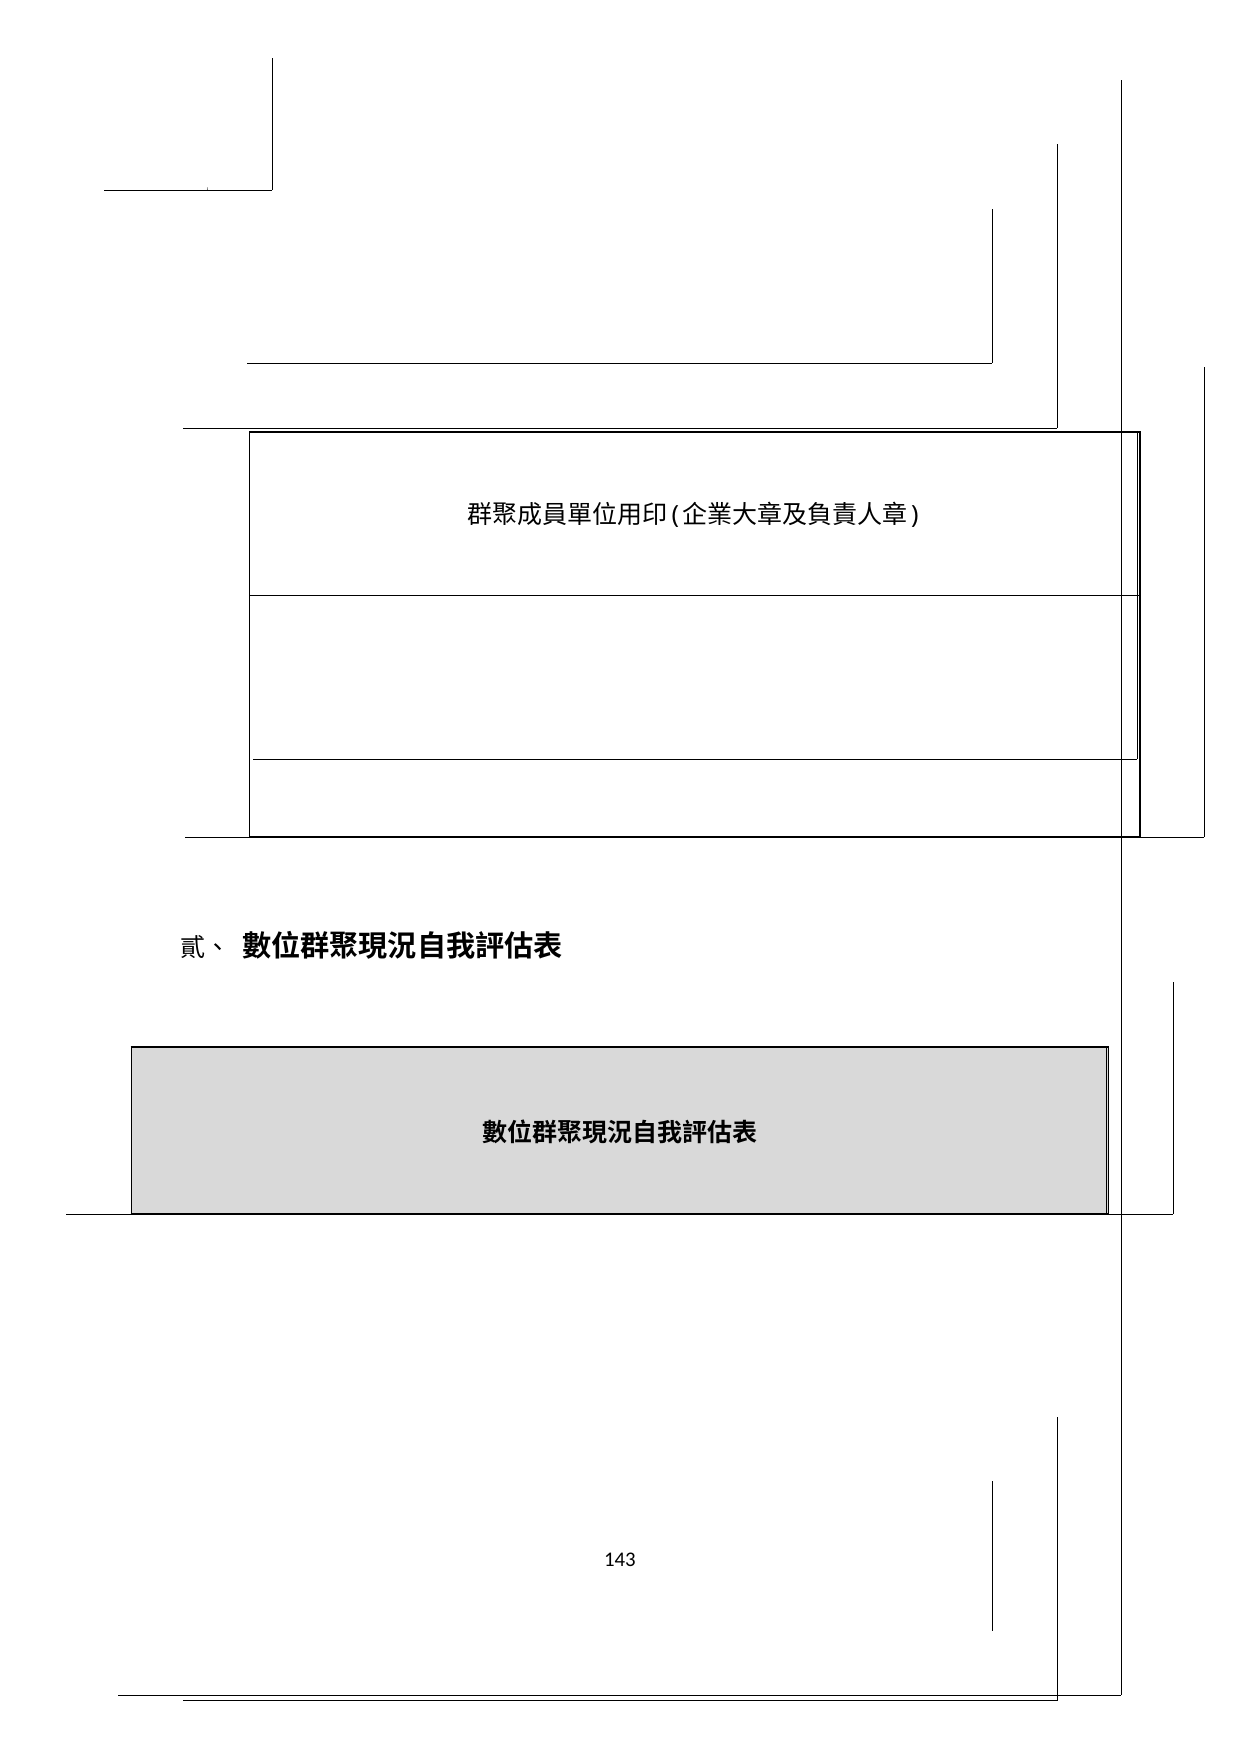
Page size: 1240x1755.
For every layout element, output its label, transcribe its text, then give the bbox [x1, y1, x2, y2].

table_cell [1122, 433, 1137, 595]
table_cell 群聚成員單位用印(企業大章及負責人章) [250, 433, 1121, 595]
table_cell [250, 596, 1121, 836]
list 數位群聚現況自我評估表 [181, 917, 1057, 967]
table_cell [1122, 596, 1139, 836]
table_header 數位群聚現況自我評估表 [132, 1048, 1106, 1213]
